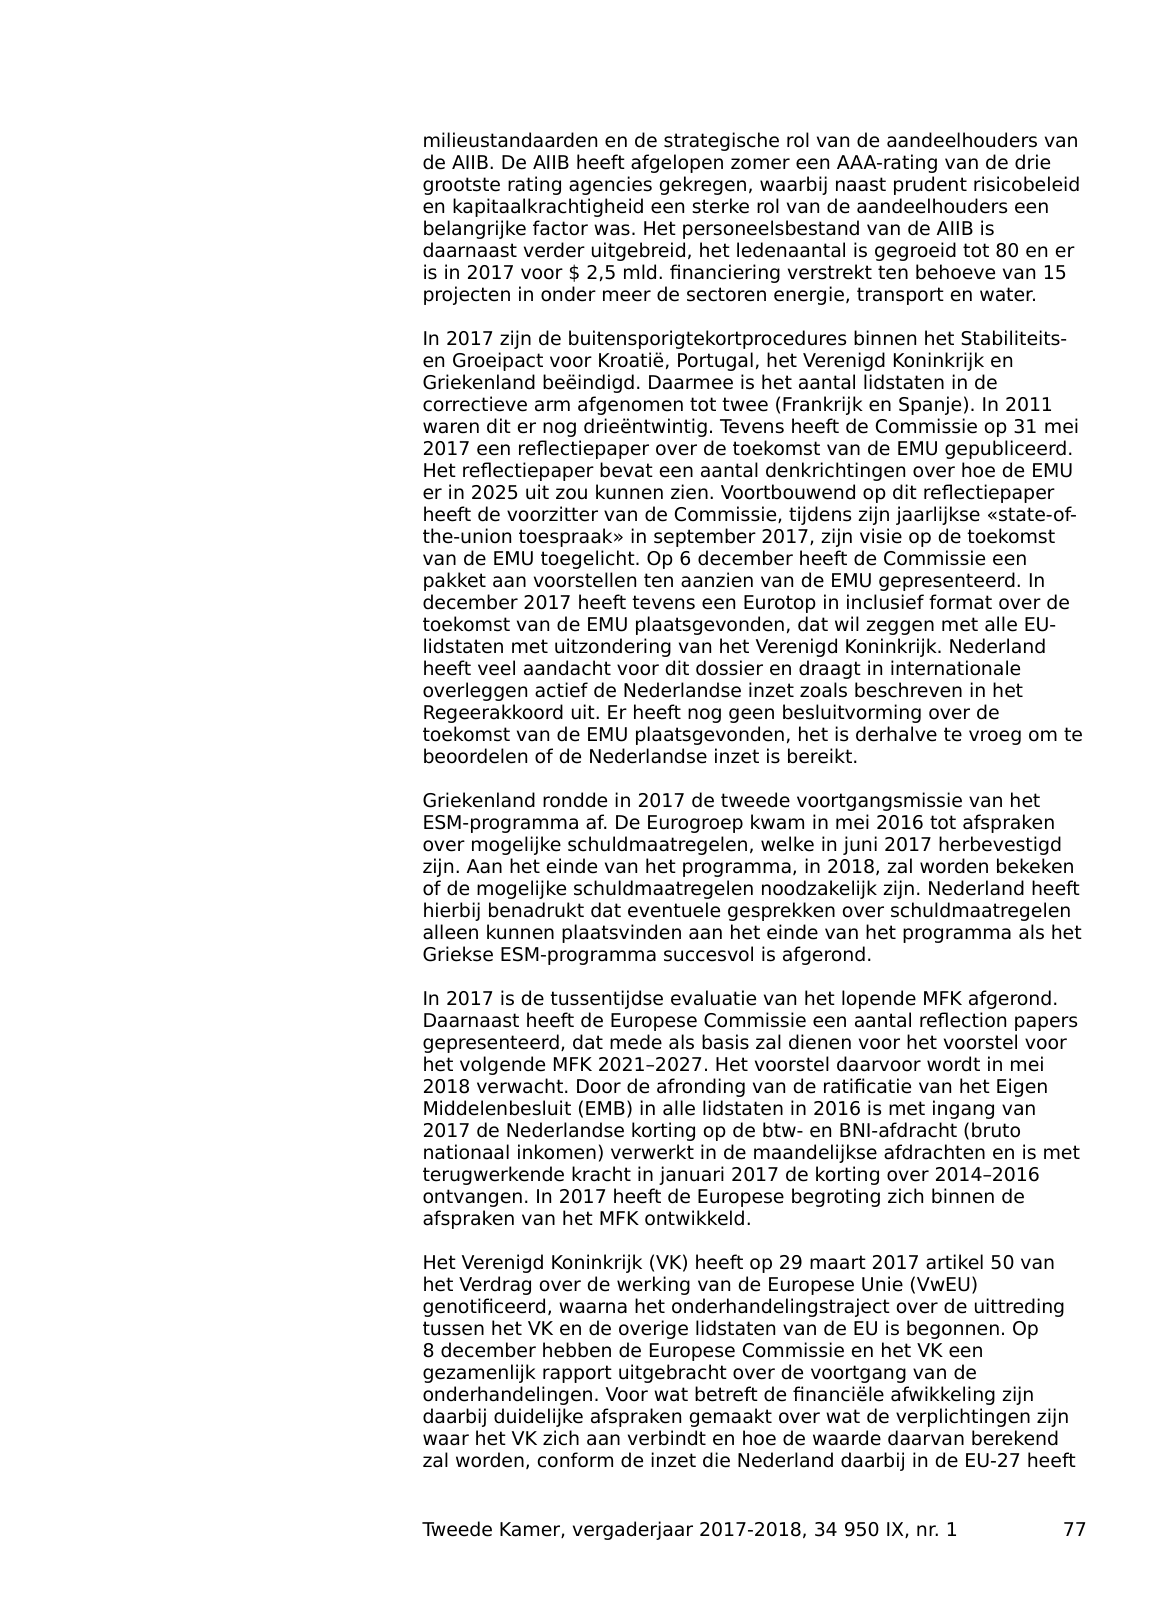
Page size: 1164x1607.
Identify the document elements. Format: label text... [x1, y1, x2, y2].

text Het Verenigd Koninkrijk (VK) heeft op 29 maart 2017 artikel 50 van het Verdrag over de werking van de Europese Unie (VwEU) genotificeerd, waarna het onderhandelingstraject over de uittreding tussen het VK en de overige lidstaten van de EU is begonnen. Op 8 december hebben de Europese Commissie en het VK een gezamenlijk rapport uitgebracht over de voortgang van de onderhandelingen. Voor wat betreft de financiële afwikkeling zijn daarbij duidelijke afspraken gemaakt over wat de verplichtingen zijn waar het VK zich aan verbindt en hoe de waarde daarvan berekend zal worden, conform de inzet die Nederland daarbij in de EU-27 heeft [422, 1252, 1087, 1471]
text milieustandaarden en de strategische rol van de aandeelhouders van de AIIB. De AIIB heeft afgelopen zomer een AAA-rating van de drie grootste rating agencies gekregen, waarbij naast prudent risicobeleid en kapitaalkrachtigheid een sterke rol van de aandeelhouders een belangrijke factor was. Het personeelsbestand van de AIIB is daarnaast verder uitgebreid, het ledenaantal is gegroeid tot 80 en er is in 2017 voor $ 2,5 mld. financiering verstrekt ten behoeve van 15 projecten in onder meer de sectoren energie, transport en water. [422, 130, 1087, 306]
text In 2017 zijn de buitensporigtekortprocedures binnen het Stabiliteits- en Groeipact voor Kroatië, Portugal, het Verenigd Koninkrijk en Griekenland beëindigd. Daarmee is het aantal lidstaten in de correctieve arm afgenomen tot twee (Frankrijk en Spanje). In 2011 waren dit er nog drieëntwintig. Tevens heeft de Commissie op 31 mei 2017 een reflectiepaper over de toekomst van de EMU gepubliceerd. Het reflectiepaper bevat een aantal denkrichtingen over hoe de EMU er in 2025 uit zou kunnen zien. Voortbouwend op dit reflectiepaper heeft de voorzitter van de Commissie, tijdens zijn jaarlijkse «state-of-the-union toespraak» in september 2017, zijn visie op de toekomst van de EMU toegelicht. Op 6 december heeft de Commissie een pakket aan voorstellen ten aanzien van de EMU gepresenteerd. In december 2017 heeft tevens een Eurotop in inclusief format over de toekomst van de EMU plaatsgevonden, dat wil zeggen met alle EU-lidstaten met uitzondering van het Verenigd Koninkrijk. Nederland heeft veel aandacht voor dit dossier en draagt in internationale overleggen actief de Nederlandse inzet zoals beschreven in het Regeerakkoord uit. Er heeft nog geen besluitvorming over de toekomst van de EMU plaatsgevonden, het is derhalve te vroeg om te beoordelen of de Nederlandse inzet is bereikt. [422, 328, 1087, 767]
text Griekenland rondde in 2017 de tweede voortgangsmissie van het ESM-programma af. De Eurogroep kwam in mei 2016 tot afspraken over mogelijke schuldmaatregelen, welke in juni 2017 herbevestigd zijn. Aan het einde van het programma, in 2018, zal worden bekeken of de mogelijke schuldmaatregelen noodzakelijk zijn. Nederland heeft hierbij benadrukt dat eventuele gesprekken over schuldmaatregelen alleen kunnen plaatsvinden aan het einde van het programma als het Griekse ESM-programma succesvol is afgerond. [422, 790, 1087, 966]
text In 2017 is de tussentijdse evaluatie van het lopende MFK afgerond. Daarnaast heeft de Europese Commissie een aantal reflection papers gepresenteerd, dat mede als basis zal dienen voor het voorstel voor het volgende MFK 2021–2027. Het voorstel daarvoor wordt in mei 2018 verwacht. Door de afronding van de ratificatie van het Eigen Middelenbesluit (EMB) in alle lidstaten in 2016 is met ingang van 2017 de Nederlandse korting op de btw- en BNI-afdracht (bruto nationaal inkomen) verwerkt in de maandelijkse afdrachten en is met terugwerkende kracht in januari 2017 de korting over 2014–2016 ontvangen. In 2017 heeft de Europese begroting zich binnen de afspraken van het MFK ontwikkeld. [422, 988, 1087, 1229]
